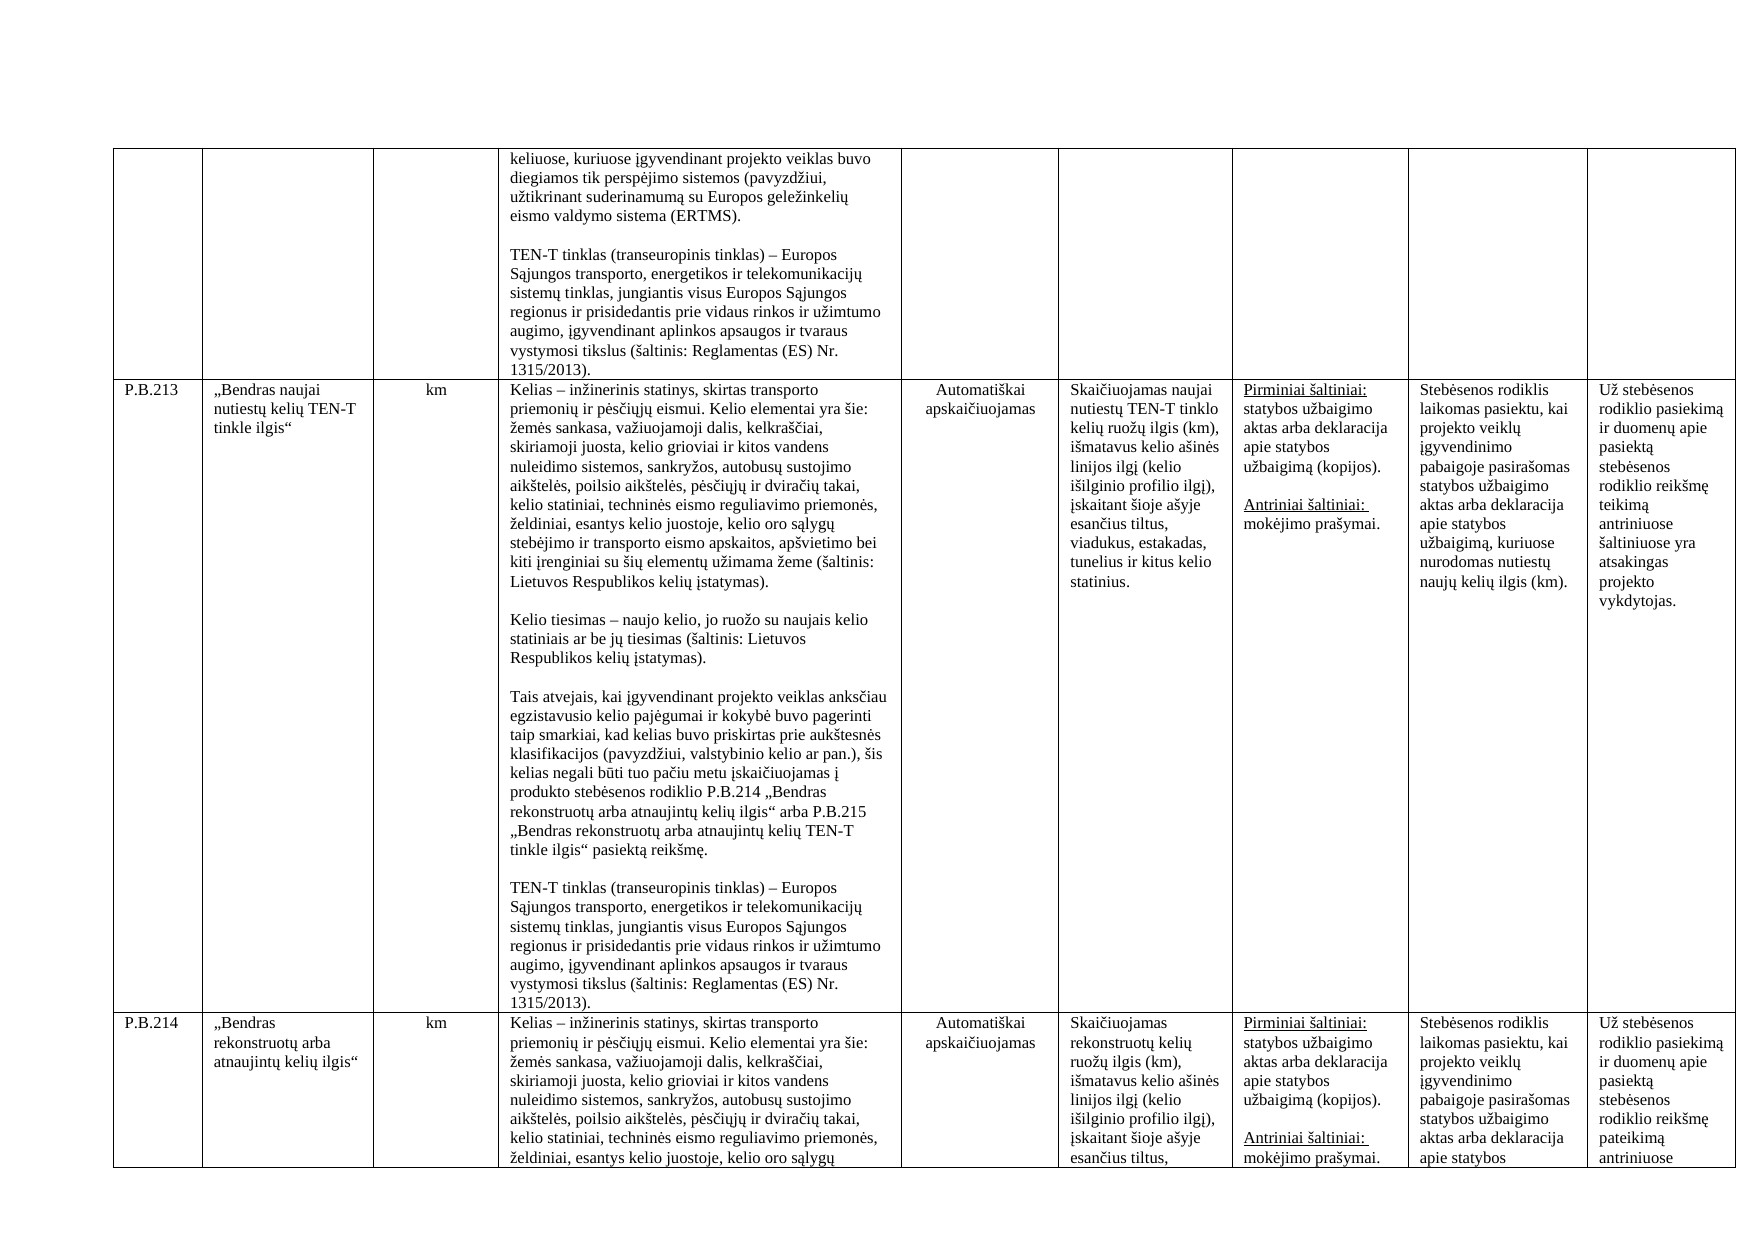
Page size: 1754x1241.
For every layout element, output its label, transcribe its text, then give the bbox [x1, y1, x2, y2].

table_cell Skaičiuojamas naujai nutiestų TEN-T tinklo kelių ruožų ilgis (km), išmatavus kelio ašinės linijos ilgį (kelio išilginio profilio ilgį), įskaitant šioje ašyje esančius tiltus, viadukus, estakadas, tunelius ir kitus kelio statinius. [1059, 380, 1232, 1012]
table_cell Automatiškai apskaičiuojamas [902, 380, 1058, 1012]
table_cell Kelias – inžinerinis statinys, skirtas transporto priemonių ir pėsčiųjų eismui. Kelio elementai yra šie: žemės sankasa, važiuojamoji dalis, kelkraščiai, skiriamoji juosta, kelio grioviai ir kitos vandens nuleidimo sistemos, sankryžos, autobusų sustojimo aikštelės, poilsio aikštelės, pėsčiųjų ir dviračių takai, kelio statiniai, techninės eismo reguliavimo priemonės, želdiniai, esantys kelio juostoje, kelio oro sąlygų stebėjimo ir transporto eismo apskaitos, apšvietimo bei kiti įrenginiai su šių elementų užimama žeme (šaltinis: Lietuvos Respublikos kelių įstatymas). Kelio tiesimas – naujo kelio, jo ruožo su naujais kelio statiniais ar be jų tiesimas (šaltinis: Lietuvos Respublikos kelių įstatymas). Tais atvejais, kai įgyvendinant projekto veiklas anksčiau egzistavusio kelio pajėgumai ir kokybė buvo pagerinti taip smarkiai, kad kelias buvo priskirtas prie aukštesnės klasifikacijos (pavyzdžiui, valstybinio kelio ar pan.), šis kelias negali būti tuo pačiu metu įskaičiuojamas į produkto stebėsenos rodiklio P.B.214 „Bendras rekonstruotų arba atnaujintų kelių ilgis“ arba P.B.215 „Bendras rekonstruotų arba atnaujintų kelių TEN-T tinkle ilgis“ pasiektą reikšmę. TEN-T tinklas (transeuropinis tinklas) – Europos Sąjungos transporto, energetikos ir telekomunikacijų sistemų tinklas, jungiantis visus Europos Sąjungos regionus ir prisidedantis prie vidaus rinkos ir užimtumo augimo, įgyvendinant aplinkos apsaugos ir tvaraus vystymosi tikslus (šaltinis: Reglamentas (ES) Nr. 1315/2013). [499, 380, 901, 1012]
table_cell [203, 149, 373, 379]
table_cell „Bendras naujai nutiestų kelių TEN-T tinkle ilgis“ [203, 380, 373, 1012]
table_cell Už stebėsenos rodiklio pasiekimą ir duomenų apie pasiektą stebėsenos rodiklio reikšmę teikimą antriniuose šaltiniuose yra atsakingas projekto vykdytojas. [1588, 380, 1735, 1012]
table_cell Kelias – inžinerinis statinys, skirtas transporto priemonių ir pėsčiųjų eismui. Kelio elementai yra šie: žemės sankasa, važiuojamoji dalis, kelkraščiai, skiriamoji juosta, kelio grioviai ir kitos vandens nuleidimo sistemos, sankryžos, autobusų sustojimo aikštelės, poilsio aikštelės, pėsčiųjų ir dviračių takai, kelio statiniai, techninės eismo reguliavimo priemonės, želdiniai, esantys kelio juostoje, kelio oro sąlygų [499, 1013, 901, 1167]
table_cell [1233, 149, 1408, 379]
table_cell [114, 149, 202, 379]
table_cell Skaičiuojamas rekonstruotų kelių ruožų ilgis (km), išmatavus kelio ašinės linijos ilgį (kelio išilginio profilio ilgį), įskaitant šioje ašyje esančius tiltus, [1059, 1013, 1232, 1167]
table_cell km [374, 1013, 498, 1167]
table_cell Stebėsenos rodiklis laikomas pasiektu, kai projekto veiklų įgyvendinimo pabaigoje pasirašomas statybos užbaigimo aktas arba deklaracija apie statybos užbaigimą, kuriuose nurodomas nutiestų naujų kelių ilgis (km). [1409, 380, 1587, 1012]
table_cell keliuose, kuriuose įgyvendinant projekto veiklas buvo diegiamos tik perspėjimo sistemos (pavyzdžiui, užtikrinant suderinamumą su Europos geležinkelių eismo valdymo sistema (ERTMS). TEN-T tinklas (transeuropinis tinklas) – Europos Sąjungos transporto, energetikos ir telekomunikacijų sistemų tinklas, jungiantis visus Europos Sąjungos regionus ir prisidedantis prie vidaus rinkos ir užimtumo augimo, įgyvendinant aplinkos apsaugos ir tvaraus vystymosi tikslus (šaltinis: Reglamentas (ES) Nr. 1315/2013). [499, 149, 901, 379]
table_cell [374, 149, 498, 379]
table_cell km [374, 380, 498, 1012]
table_cell [1409, 149, 1587, 379]
table_cell Už stebėsenos rodiklio pasiekimą ir duomenų apie pasiektą stebėsenos rodiklio reikšmę pateikimą antriniuose [1588, 1013, 1735, 1167]
table_cell „Bendras rekonstruotų arba atnaujintų kelių ilgis“ [203, 1013, 373, 1167]
table_cell P.B.214 [114, 1013, 202, 1167]
table_cell Pirminiai šaltiniai: statybos užbaigimo aktas arba deklaracija apie statybos užbaigimą (kopijos). Antriniai šaltiniai: mokėjimo prašymai. [1233, 1013, 1408, 1167]
table_cell Automatiškai apskaičiuojamas [902, 1013, 1058, 1167]
table_cell [1588, 149, 1735, 379]
table_cell Stebėsenos rodiklis laikomas pasiektu, kai projekto veiklų įgyvendinimo pabaigoje pasirašomas statybos užbaigimo aktas arba deklaracija apie statybos [1409, 1013, 1587, 1167]
table_cell Pirminiai šaltiniai: statybos užbaigimo aktas arba deklaracija apie statybos užbaigimą (kopijos). Antriniai šaltiniai: mokėjimo prašymai. [1233, 380, 1408, 1012]
table_cell [902, 149, 1058, 379]
table_cell P.B.213 [114, 380, 202, 1012]
table_cell [1059, 149, 1232, 379]
